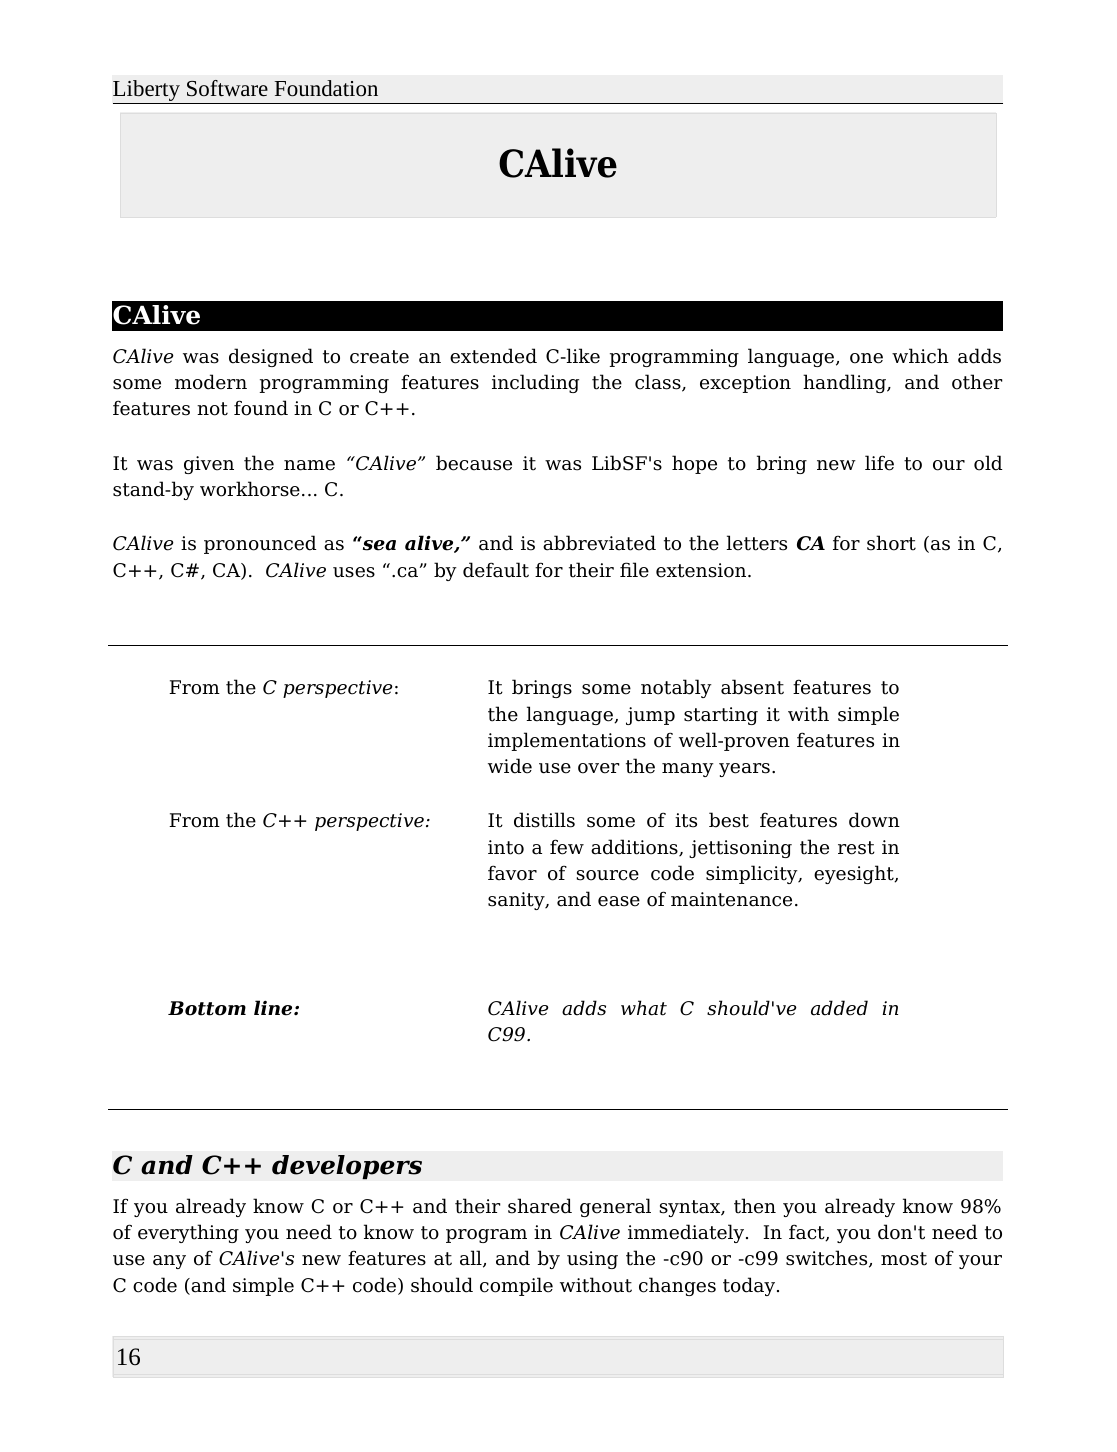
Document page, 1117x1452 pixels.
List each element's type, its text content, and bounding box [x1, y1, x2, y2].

text Bottom line: CAlive adds what C should've added in C99. [169, 998, 901, 1046]
text From the C perspective: It brings some notably absent features to the language, jump starting it with simple implementations of well-proven features in wide use over the many years. [169, 677, 901, 778]
text CAlive is pronounced as “sea alive,” and is abbreviated to the letters CA for short (as in C, C++, C#, CA). CAlive uses “.ca” by default for their file extension. [112, 533, 1003, 582]
subtitle CAlive [112, 301, 1003, 331]
text CAlive was designed to create an extended C-like programming language, one which adds some modern programming features including the class, exception handling, and other features not found in C or C++. [112, 346, 1003, 420]
subtitle C and C++ developers [112, 1151, 1003, 1181]
text If you already know C or C++ and their shared general syntax, then you already know 98% of everything you need to know to program in CAlive immediately. In fact, you don't need to use any of CAlive's new features at all, and by using the -c90 or -c99 switches, most of your C code (and simple C++ code) should compile without changes today. [112, 1196, 1003, 1297]
text From the C++ perspective: It distills some of its best features down into a few additions, jettisoning the rest in favor of source code simplicity, eyesight, sanity, and ease of maintenance. [169, 810, 901, 911]
title CAlive [121, 114, 996, 217]
text It was given the name “CAlive” because it was LibSF's hope to bring new life to our old stand-by workhorse... C. [112, 453, 1003, 501]
